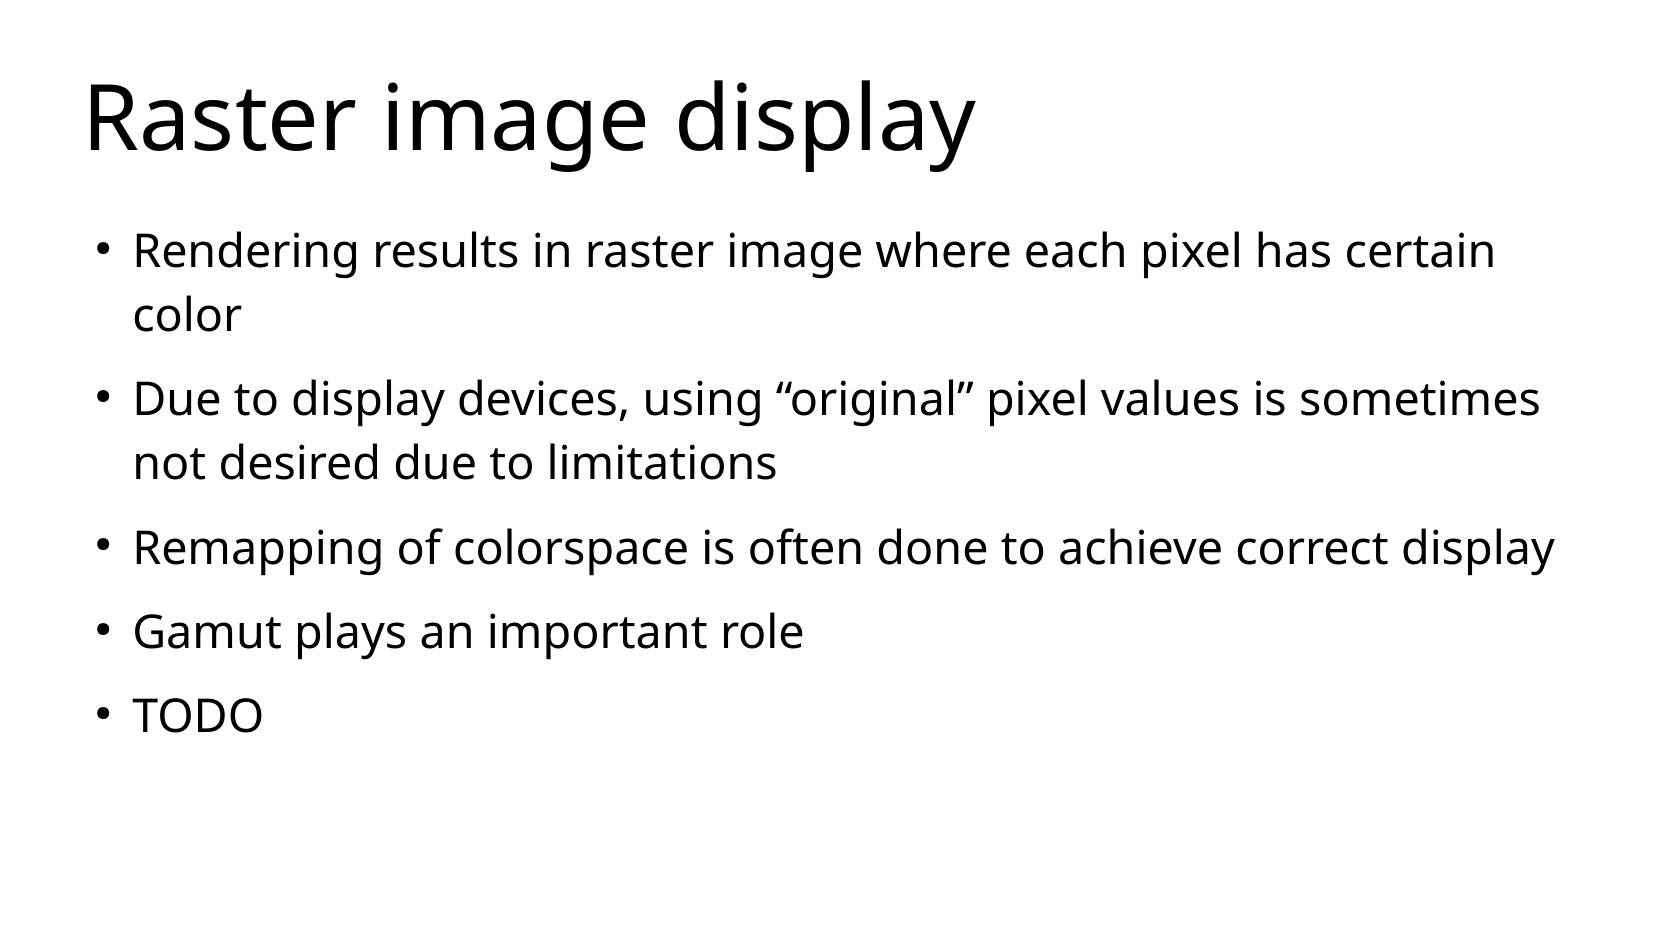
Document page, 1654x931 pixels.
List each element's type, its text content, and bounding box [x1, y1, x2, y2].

title Raster image display [82, 37, 1571, 193]
list Rendering results in raster image where each pixel has certain color Due to display devices, using “original” pixel values is sometimes not desired due to limitations Remapping of colorspace is often done to achieve correct display Gamut plays an important role TODO [82, 217, 1571, 758]
